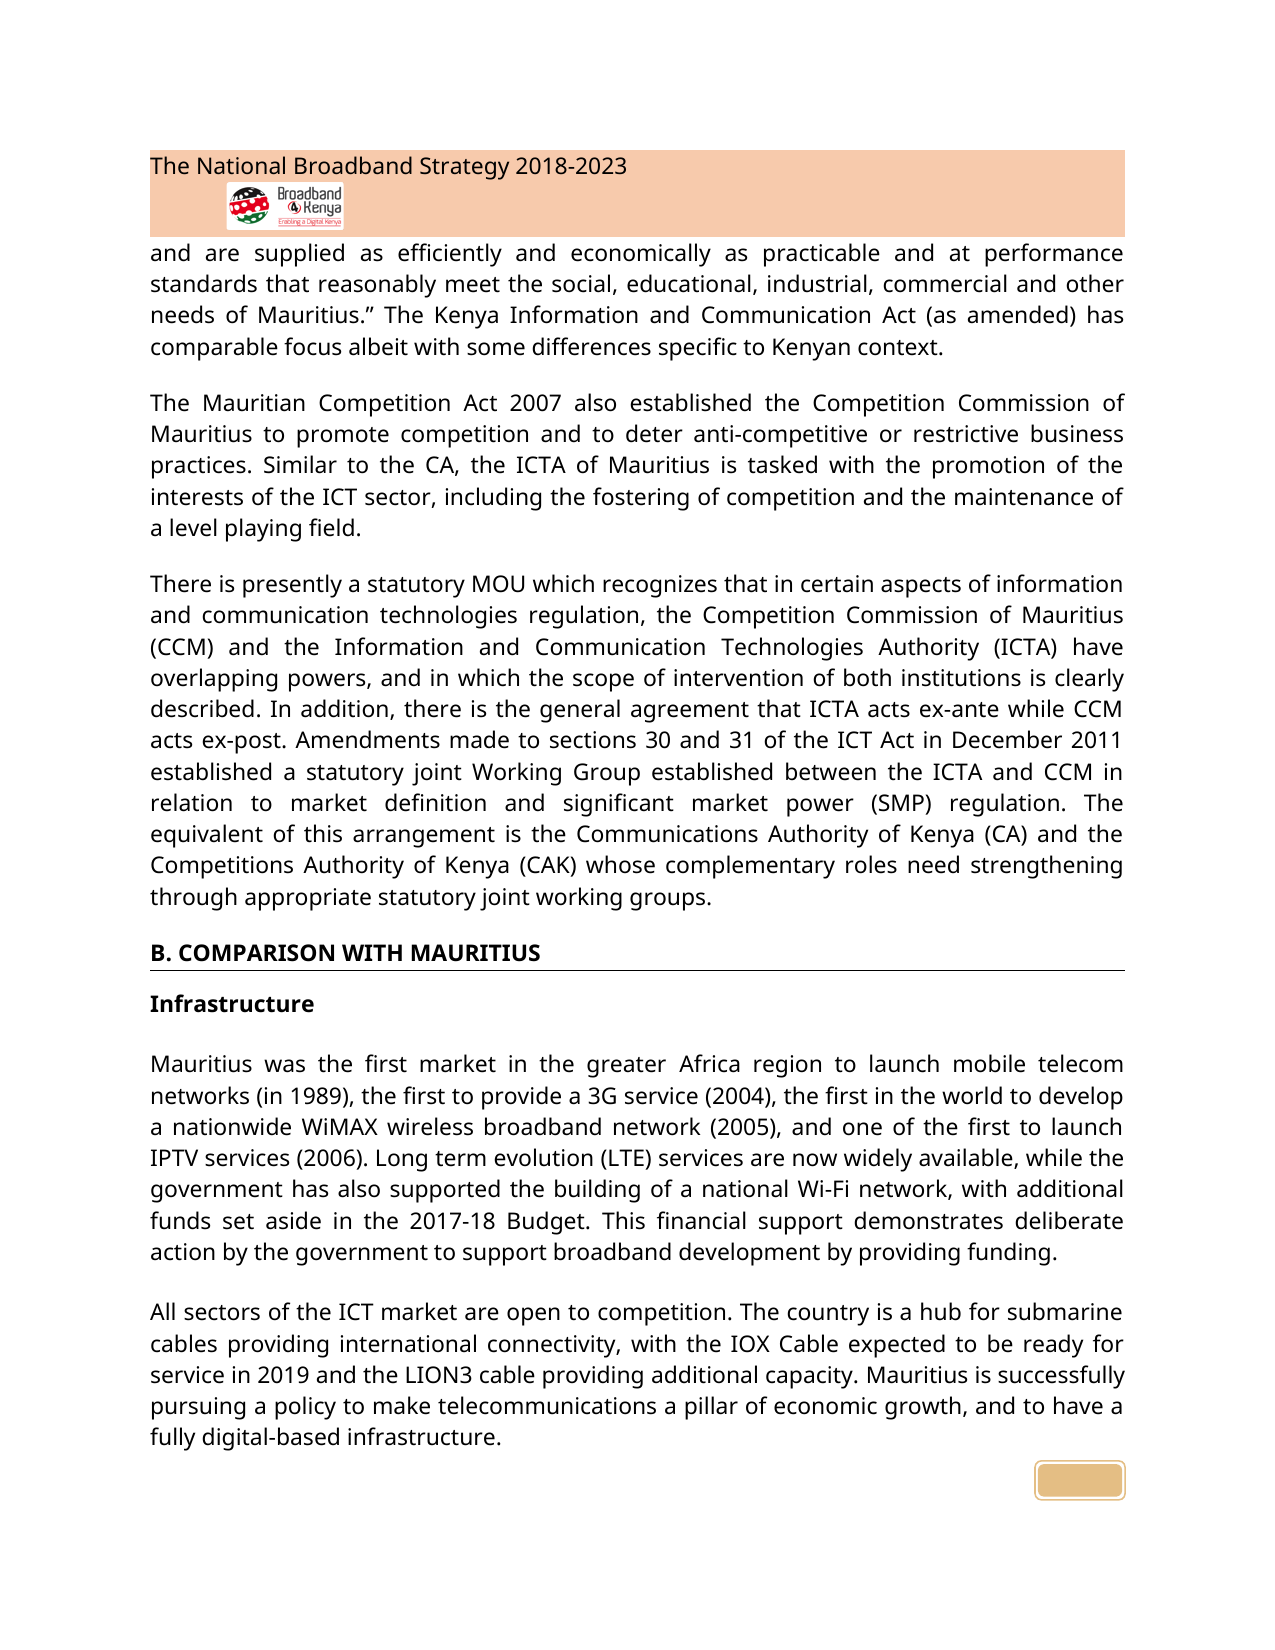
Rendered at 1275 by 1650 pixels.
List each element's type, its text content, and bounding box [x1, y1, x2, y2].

text B. COMPARISON WITH MAURITIUS [150, 937, 1125, 970]
text Mauritius was the first market in the greater Africa region to launch mobile telecom networks (in 1989), the first to provide a 3G service (2004), the first in the world to develop a nationwide WiMAX wireless broadband network (2005), and one of the first to launch IPTV services (2006). Long term evolution (LTE) services are now widely available, while the government has also supported the building of a national Wi-Fi network, with additional funds set aside in the 2017-18 Budget. This financial support demonstrates deliberate action by the government to support broadband development by providing funding. [150, 1048, 1125, 1267]
text There is presently a statutory MOU which recognizes that in certain aspects of information and communication technologies regulation, the Competition Commission of Mauritius (CCM) and the Information and Communication Technologies Authority (ICTA) have overlapping powers, and in which the scope of intervention of both institutions is clearly described. In addition, there is the general agreement that ICTA acts ex-ante while CCM acts ex-post. Amendments made to sections 30 and 31 of the ICT Act in December 2011 established a statutory joint Working Group established between the ICTA and CCM in relation to market definition and significant market power (SMP) regulation. The equivalent of this arrangement is the Communications Authority of Kenya (CA) and the Competitions Authority of Kenya (CAK) whose complementary roles need strengthening through appropriate statutory joint working groups. [150, 568, 1125, 912]
picture [226, 182, 344, 230]
text Infrastructure [150, 988, 1125, 1019]
text All sectors of the ICT market are open to competition. The country is a hub for submarine cables providing international connectivity, with the IOX Cable expected to be ready for service in 2019 and the LION3 cable providing additional capacity. Mauritius is successfully pursuing a policy to make telecommunications a pillar of economic growth, and to have a fully digital-based infrastructure. [150, 1296, 1125, 1453]
text and are supplied as efficiently and economically as practicable and at performance standards that reasonably meet the social, educational, industrial, commercial and other needs of Mauritius.” The Kenya Information and Communication Act (as amended) has comparable focus albeit with some differences specific to Kenyan context. [150, 237, 1125, 362]
text The Mauritian Competition Act 2007 also established the Competition Commission of Mauritius to promote competition and to deter anti-competitive or restrictive business practices. Similar to the CA, the ICTA of Mauritius is tasked with the promotion of the interests of the ICT sector, including the fostering of competition and the maintenance of a level playing field. [150, 387, 1125, 543]
